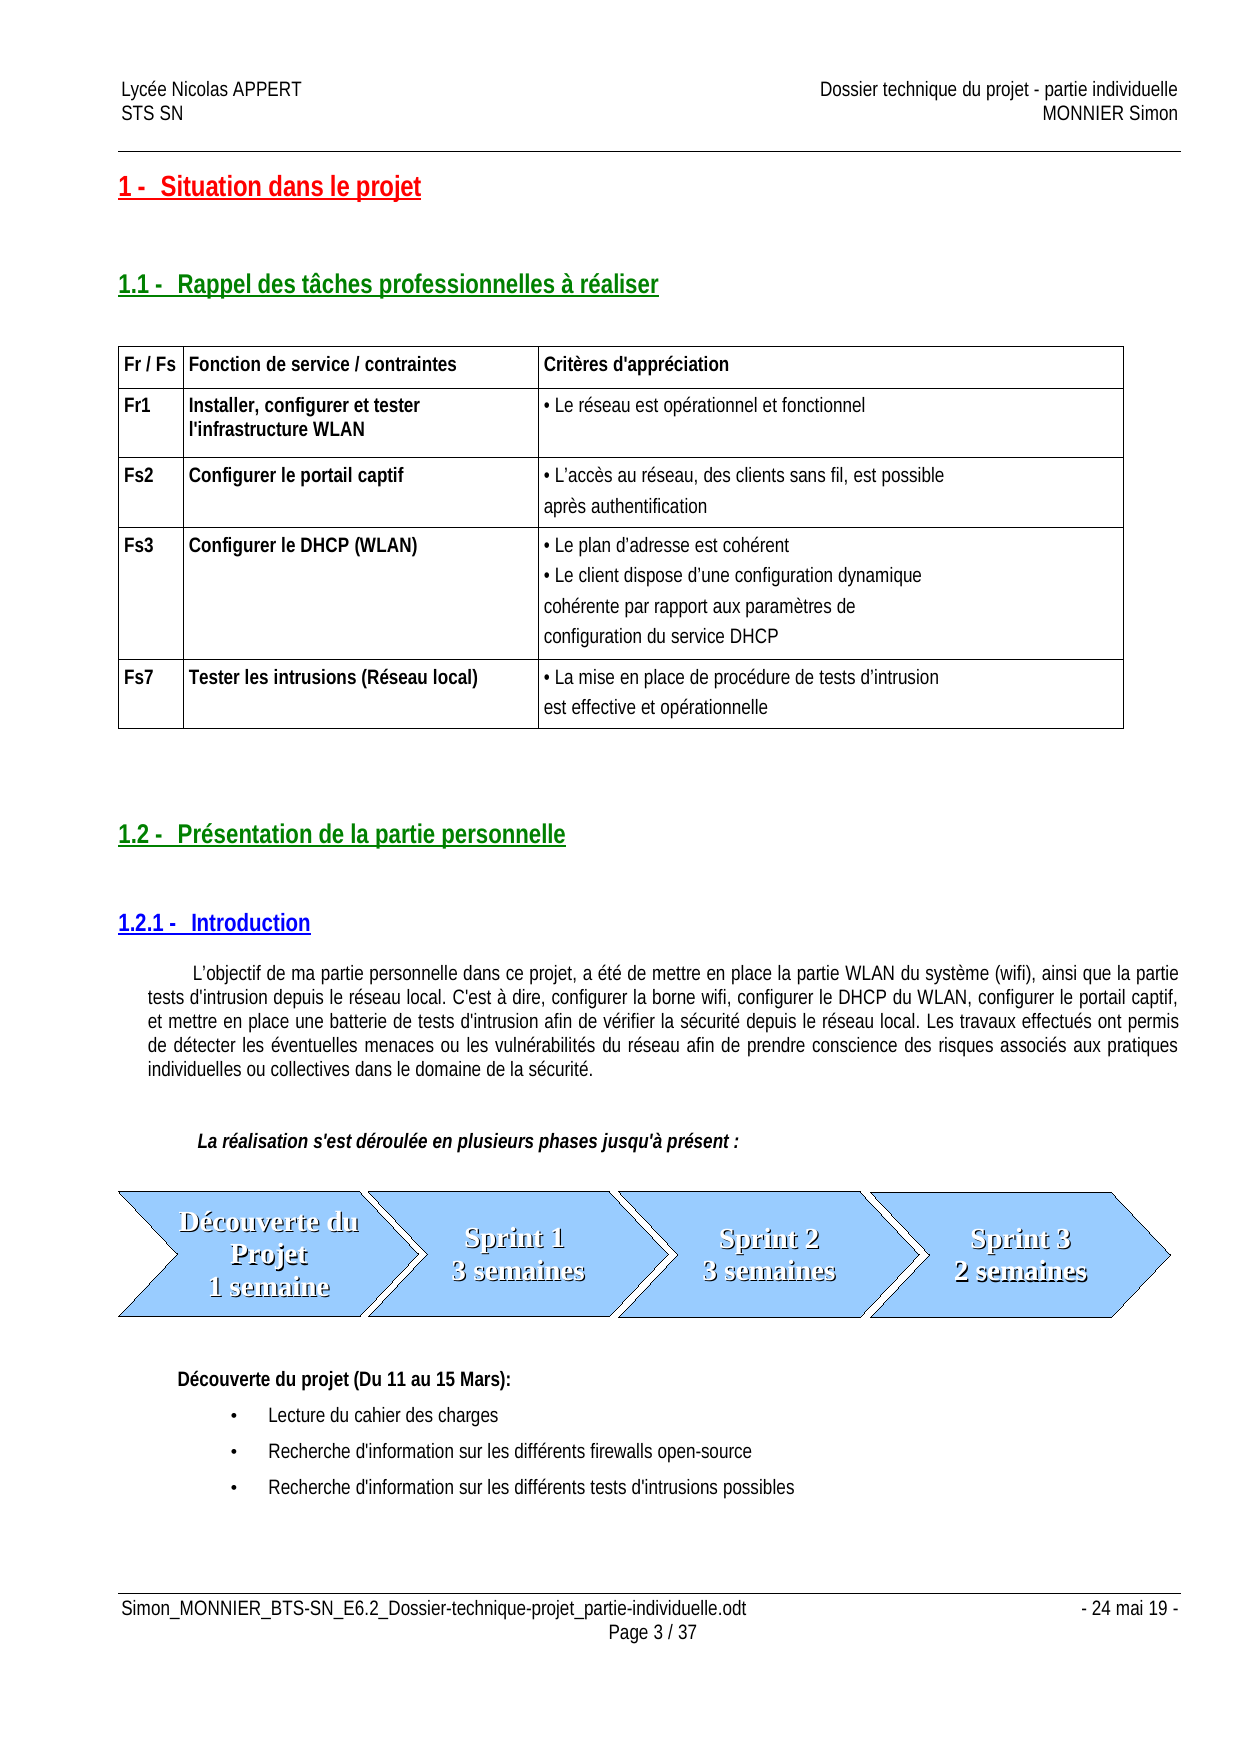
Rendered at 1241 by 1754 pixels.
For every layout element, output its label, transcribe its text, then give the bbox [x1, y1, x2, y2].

table_cell Configurer le portail captif [184, 458, 538, 527]
list Recherche d'information sur les différents firewalls open-source [231, 1439, 1181, 1463]
subtitle Rappel des tâches professionnelles à réaliser [118, 268, 1181, 299]
table_cell • Le plan d’adresse est cohérent • Le client dispose d’une configuration dynamique cohérente par rapport aux paramètres de configuration du service DHCP [539, 528, 1123, 659]
subtitle Présentation de la partie personnelle [118, 818, 1181, 849]
list L’objectif de ma partie personnelle dans ce projet, a été de mettre en place la partie WLAN du système (wifi), ainsi que la partie tests d'intrusion depuis le réseau local. C'est à dire, configurer la borne wifi, configurer le DHCP du WLAN, configurer le portail captif, et mettre en place une batterie de tests d'intrusion afin de vérifier la sécurité depuis le réseau local. Les travaux effectués ont permis de détecter les éventuelles menaces ou les vulnérabilités du réseau afin de prendre conscience des risques associés aux pratiques individuelles ou collectives dans le domaine de la sécurité. [118, 961, 1181, 1081]
table_cell Installer, configurer et tester l'infrastructure WLAN [184, 389, 538, 457]
table_cell Fs7 [119, 660, 183, 728]
list Lecture du cahier des charges [231, 1403, 1181, 1427]
list Recherche d'information sur les différents tests d'intrusions possibles [231, 1475, 1181, 1499]
table_header Fr / Fs [119, 347, 183, 388]
subtitle Situation dans le projet [118, 169, 1181, 202]
table_cell Fs3 [119, 528, 183, 659]
table_cell • L’accès au réseau, des clients sans fil, est possible après authentification [539, 458, 1123, 527]
text Découverte du projet (Du 11 au 15 Mars): [118, 1367, 1181, 1391]
table_cell Fs2 [119, 458, 183, 527]
table_cell • Le réseau est opérationnel et fonctionnel [539, 389, 1123, 457]
table_cell • La mise en place de procédure de tests d’intrusion est effective et opérationnelle [539, 660, 1123, 728]
table_cell Fr1 [119, 389, 183, 457]
table_cell Configurer le DHCP (WLAN) [184, 528, 538, 659]
table_header Critères d'appréciation [539, 347, 1123, 388]
table_header Fonction de service / contraintes [184, 347, 538, 388]
table_cell Tester les intrusions (Réseau local) [184, 660, 538, 728]
subtitle Introduction [118, 908, 1181, 937]
text La réalisation s'est déroulée en plusieurs phases jusqu'à présent : [177, 1129, 1181, 1153]
